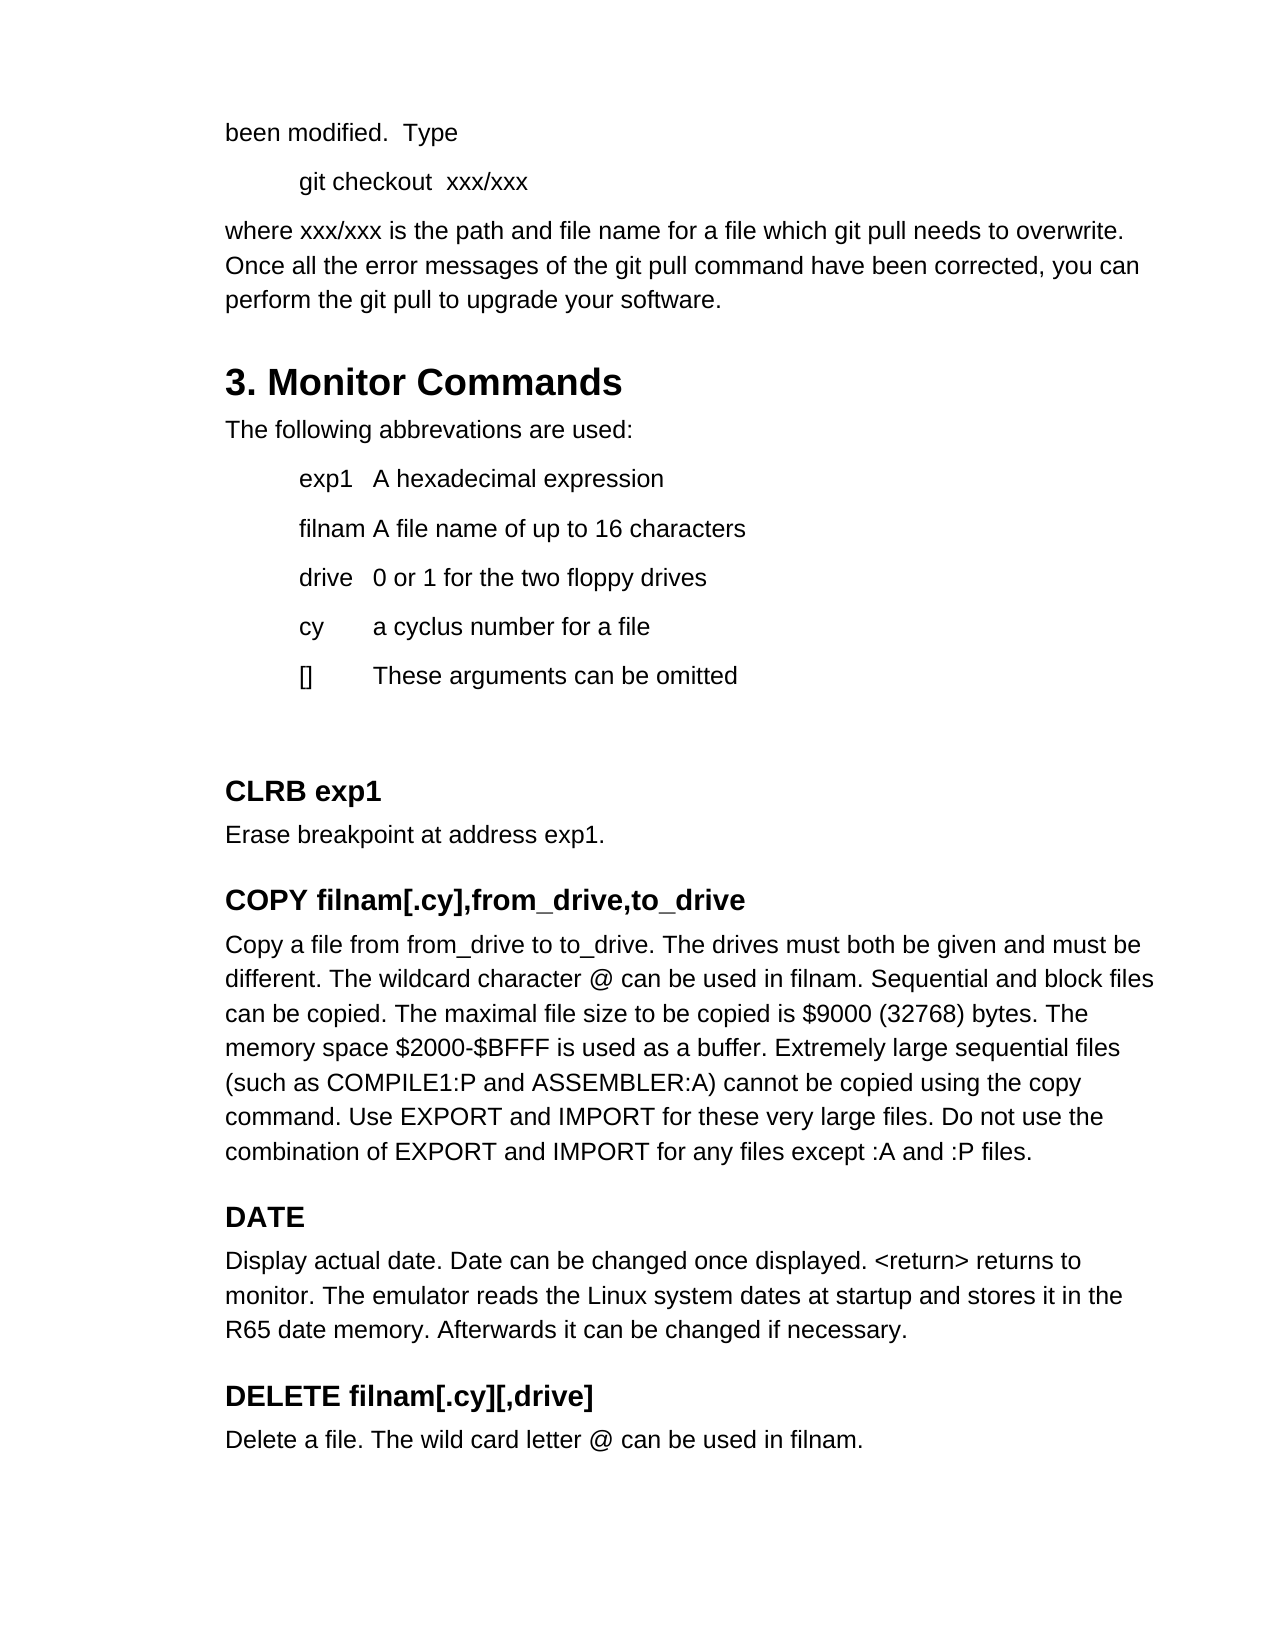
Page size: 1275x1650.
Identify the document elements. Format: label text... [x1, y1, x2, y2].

subtitle 3. Monitor Commands [225, 359, 1157, 403]
text Copy a file from from_drive to to_drive. The drives must both be given and must be different. The wildcard character @ can be used in filnam. Sequential and block files can be copied. The maximal file size to be copied is $9000 (32768) bytes. The memory space $2000-$BFFF is used as a buffer. Extremely large sequential files (such as COMPILE1:P and ASSEMBLER:A) cannot be copied using the copy command. Use EXPORT and IMPORT for these very large files. Do not use the combination of EXPORT and IMPORT for any files except :A and :P files. [225, 929, 1157, 1165]
subtitle DATE [225, 1200, 1157, 1234]
text Display actual date. Date can be changed once displayed. <return> returns to monitor. The emulator reads the Linux system dates at startup and stores it in the R65 date memory. Afterwards it can be changed if necessary. [225, 1246, 1157, 1344]
text exp1 A hexadecimal expression [225, 464, 1157, 493]
text drive 0 or 1 for the two floppy drives [225, 563, 1157, 591]
subtitle COPY filnam[.cy],from_drive,to_drive [225, 883, 1157, 917]
text The following abbrevations are used: [225, 415, 1157, 444]
subtitle DELETE filnam[.cy][,drive] [225, 1379, 1157, 1413]
subtitle CLRB exp1 [225, 773, 1157, 807]
text git checkout xxx/xxx [225, 167, 1157, 196]
text Delete a file. The wild card letter @ can be used in filnam. [225, 1425, 1157, 1454]
text been modified. Type [225, 118, 1157, 147]
text filnam A file name of up to 16 characters [225, 513, 1157, 542]
text [] These arguments can be omitted [225, 661, 1157, 689]
text Erase breakpoint at address exp1. [225, 820, 1157, 848]
text cy a cyclus number for a file [225, 612, 1157, 640]
text where xxx/xxx is the path and file name for a file which git pull needs to overwrite. Once all the error messages of the git pull command have been corrected, you can perform the git pull to upgrade your software. [225, 216, 1157, 314]
